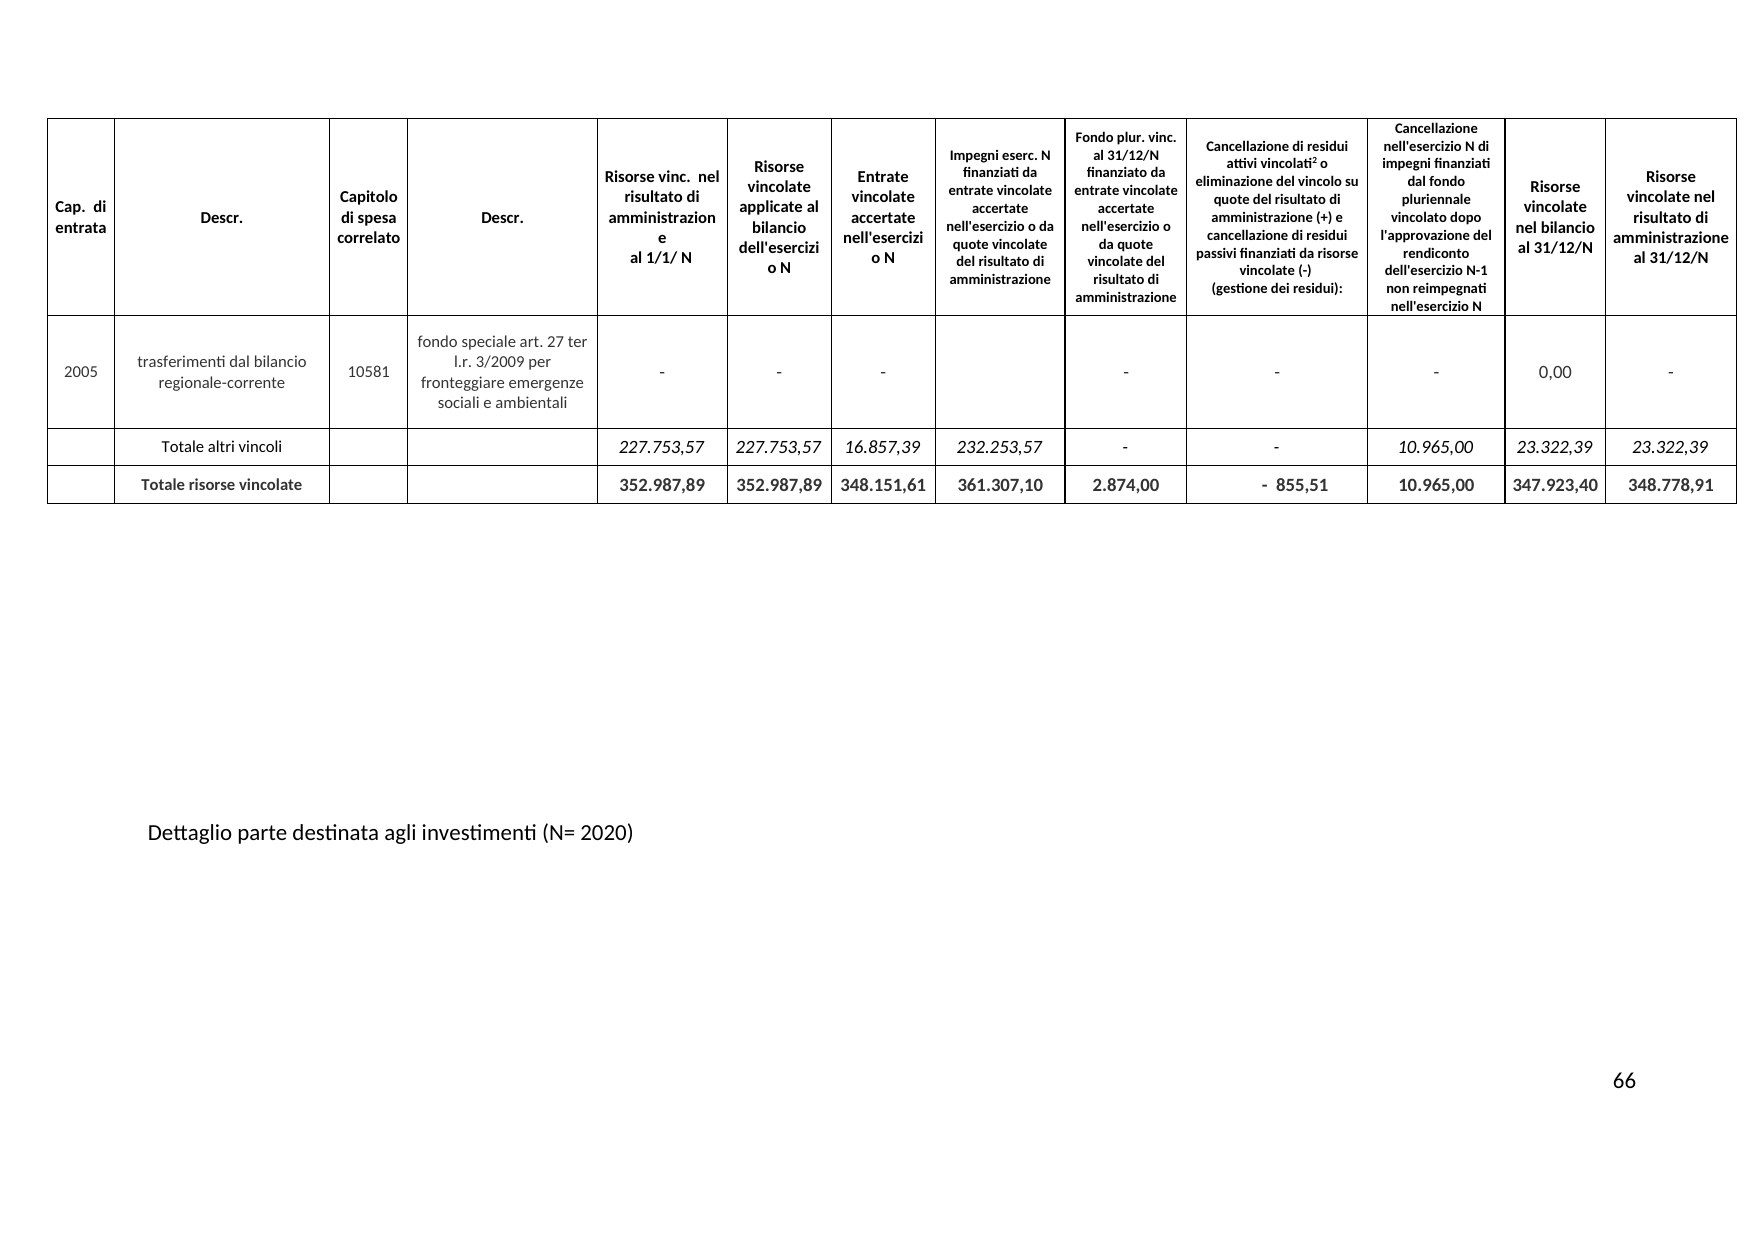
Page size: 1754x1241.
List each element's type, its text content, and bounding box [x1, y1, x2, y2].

table_cell 352.987,89 [728, 466, 831, 503]
table_cell 347.923,40 [1506, 466, 1605, 503]
table_header Risorse vinc. nel risultato di amministrazione al 1/1/ N [598, 119, 727, 315]
table_cell - [1066, 316, 1186, 428]
table_cell - [598, 316, 727, 428]
table_cell - [1606, 316, 1736, 428]
table_cell [48, 466, 114, 503]
table_cell 10581 [330, 316, 407, 428]
table_cell 23.322,39 [1606, 429, 1736, 465]
table_cell [936, 316, 1064, 428]
table_cell [48, 429, 114, 465]
table_header Cancellazione di residui attivi vincolati2 o eliminazione del vincolo su quote del risultato di amministrazione (+) e cancellazione di residui passivi finanziati da risorse vincolate (-) (gestione dei residui): [1187, 119, 1367, 315]
table_header Risorse vincolate nel risultato di amministrazione al 31/12/N [1606, 119, 1736, 315]
table_cell - [1187, 316, 1367, 428]
table_cell 348.778,91 [1606, 466, 1736, 503]
table_cell [408, 466, 597, 503]
table_cell 352.987,89 [598, 466, 727, 503]
table_cell 10.965,00 [1368, 466, 1504, 503]
table_header Capitolo di spesa correlato [330, 119, 407, 315]
table_cell - [832, 316, 935, 428]
table_cell - [1368, 316, 1504, 428]
table_header Fondo plur. vinc. al 31/12/N finanziato da entrate vincolate accertate nell'esercizio o da quote vincolate del risultato di amministrazione [1066, 119, 1186, 315]
table_header Risorse vincolate nel bilancio al 31/12/N [1506, 119, 1605, 315]
table_header Impegni eserc. N finanziati da entrate vincolate accertate nell'esercizio o da quote vincolate del risultato di amministrazione [936, 119, 1064, 315]
text Dettaglio parte destinata agli investimenti (N= 2020) [148, 818, 1636, 846]
table_cell - [1187, 429, 1367, 465]
table_cell [330, 429, 407, 465]
table_cell [408, 429, 597, 465]
table_header Entrate vincolate accertate nell'esercizio N [832, 119, 935, 315]
table_cell 361.307,10 [936, 466, 1064, 503]
table_cell [330, 466, 407, 503]
table_cell Totale altri vincoli [115, 429, 329, 465]
table_cell Totale risorse vincolate [115, 466, 329, 503]
table_header Risorse vincolate applicate al bilancio dell'esercizio N [728, 119, 831, 315]
table_cell 23.322,39 [1506, 429, 1605, 465]
table_cell 232.253,57 [936, 429, 1064, 465]
table_cell - [1066, 429, 1186, 465]
table_cell 227.753,57 [728, 429, 831, 465]
table_cell 348.151,61 [832, 466, 935, 503]
table_header Cap. di entrata [48, 119, 114, 315]
table_cell trasferimenti dal bilancio regionale-corrente [115, 316, 329, 428]
table_cell fondo speciale art. 27 ter l.r. 3/2009 per fronteggiare emergenze sociali e ambientali [408, 316, 597, 428]
table_cell 0,00 [1506, 316, 1605, 428]
table_cell - 855,51 [1187, 466, 1367, 503]
table_cell 10.965,00 [1368, 429, 1504, 465]
table_header Descr. [408, 119, 597, 315]
table_header Descr. [115, 119, 329, 315]
table_cell 16.857,39 [832, 429, 935, 465]
table_header Cancellazione nell'esercizio N di impegni finanziati dal fondo pluriennale vincolato dopo l'approvazione del rendiconto dell'esercizio N-1 non reimpegnati nell'esercizio N [1368, 119, 1504, 315]
table_cell 2.874,00 [1066, 466, 1186, 503]
table_cell 2005 [48, 316, 114, 428]
table_cell 227.753,57 [598, 429, 727, 465]
table_cell - [728, 316, 831, 428]
